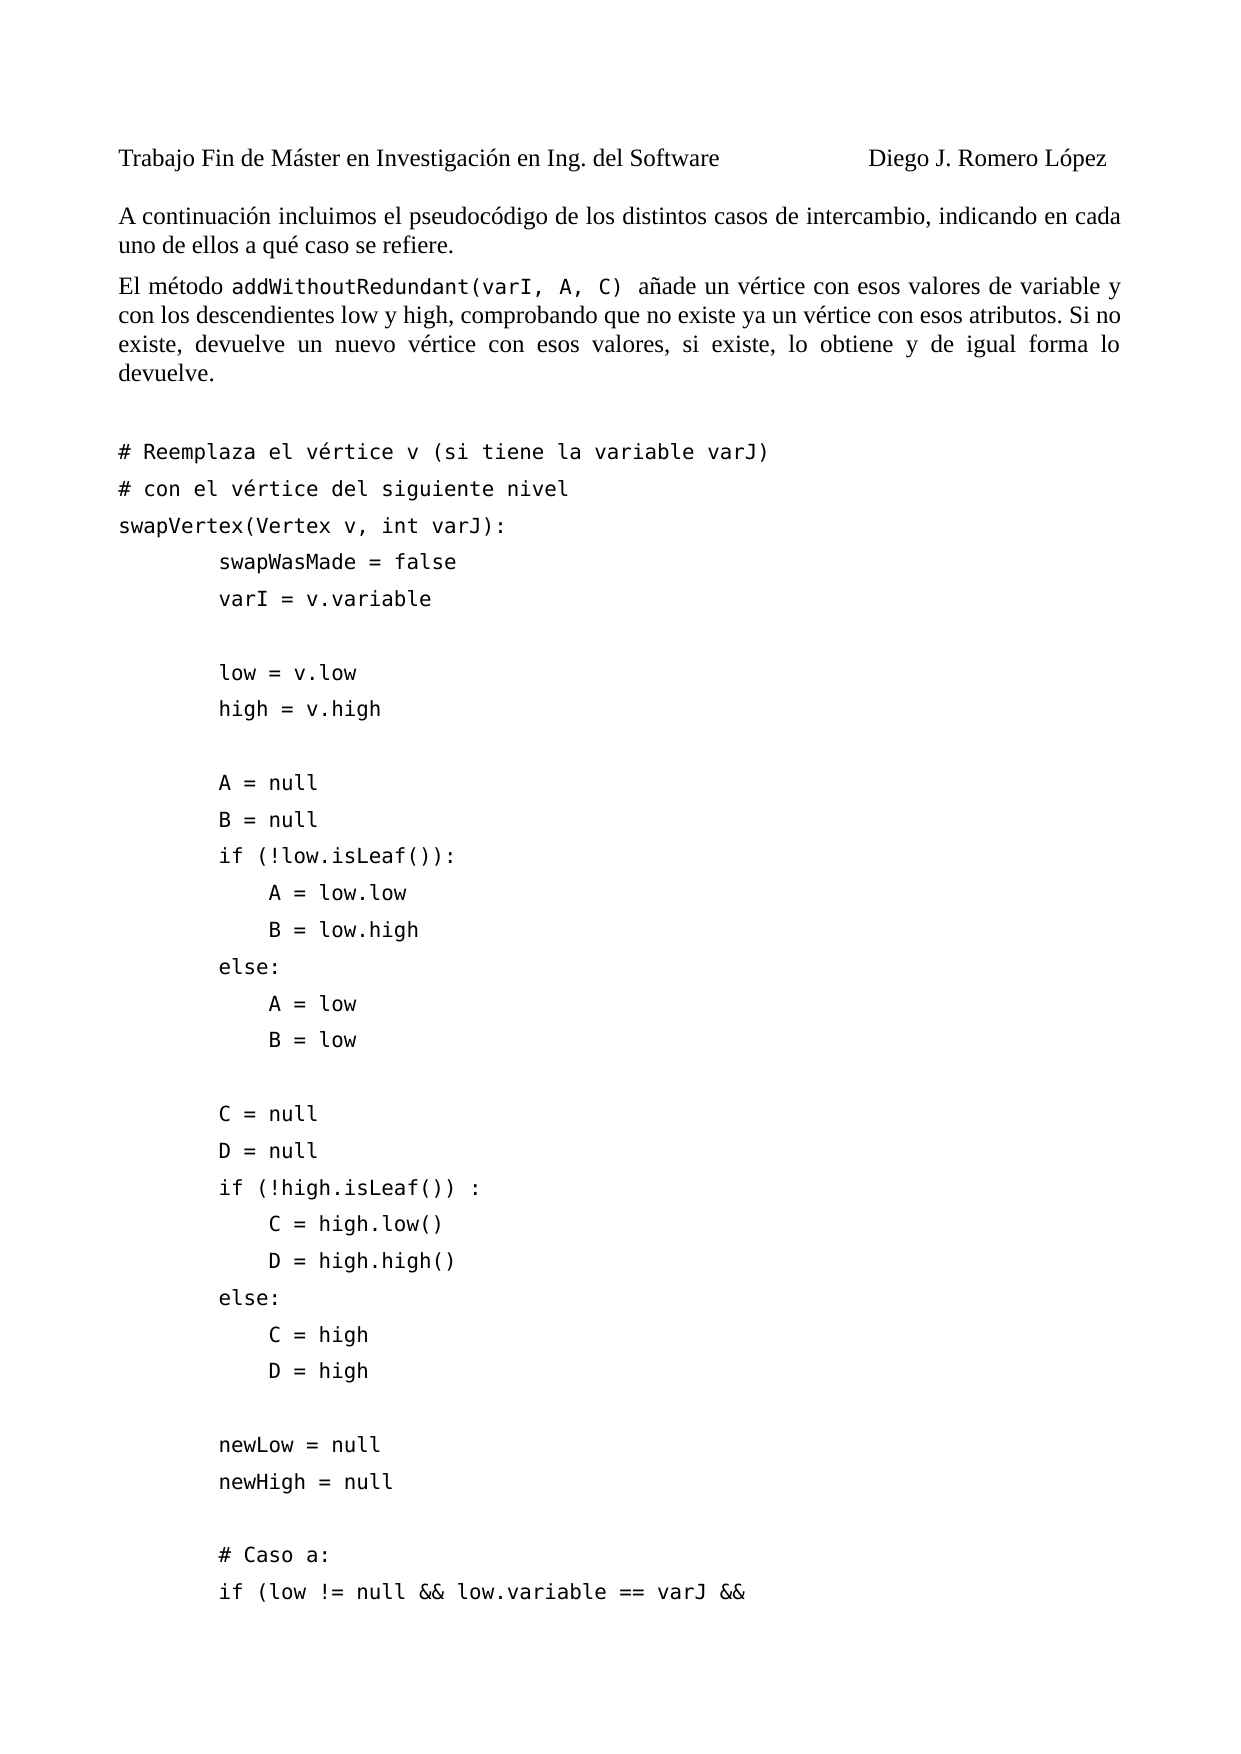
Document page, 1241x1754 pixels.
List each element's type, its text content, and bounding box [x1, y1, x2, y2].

text A continuación incluimos el pseudocódigo de los distintos casos de intercambio, indicando en cada uno de ellos a qué caso se refiere. [118, 201, 1122, 259]
text swapWasMade = false [118, 550, 1122, 575]
text El método addWithoutRedundant(varI, A, C) añade un vértice con esos valores de variable y con los descendientes low y high, comprobando que no existe ya un vértice con esos atributos. Si no existe, devuelve un nuevo vértice con esos valores, si existe, lo obtiene y de igual forma lo devuelve. [118, 271, 1122, 386]
text C = high.low() [118, 1212, 1122, 1237]
text if (!high.isLeaf()) : [118, 1176, 1122, 1200]
text else: [118, 1286, 1122, 1310]
text high = v.high [118, 697, 1122, 722]
text A = low.low [118, 881, 1122, 906]
text B = null [118, 808, 1122, 832]
text B = low.high [118, 918, 1122, 942]
text # Reemplaza el vértice v (si tiene la variable varJ) [118, 440, 1122, 464]
text C = null [118, 1102, 1122, 1126]
text low = v.low [118, 661, 1122, 685]
text # Caso a: [118, 1543, 1122, 1567]
text B = low [118, 1028, 1122, 1053]
text if (!low.isLeaf()): [118, 844, 1122, 869]
text C = high [118, 1323, 1122, 1347]
text A = low [118, 992, 1122, 1016]
text newHigh = null [118, 1470, 1122, 1494]
text swapVertex(Vertex v, int varJ): [118, 514, 1122, 538]
text else: [118, 955, 1122, 979]
text A = null [118, 771, 1122, 795]
text varI = v.variable [118, 587, 1122, 611]
text D = null [118, 1139, 1122, 1163]
text newLow = null [118, 1433, 1122, 1457]
text if (low != null && low.variable == varJ && [118, 1580, 1122, 1604]
text D = high [118, 1359, 1122, 1384]
text D = high.high() [118, 1249, 1122, 1273]
text # con el vértice del siguiente nivel [118, 477, 1122, 501]
